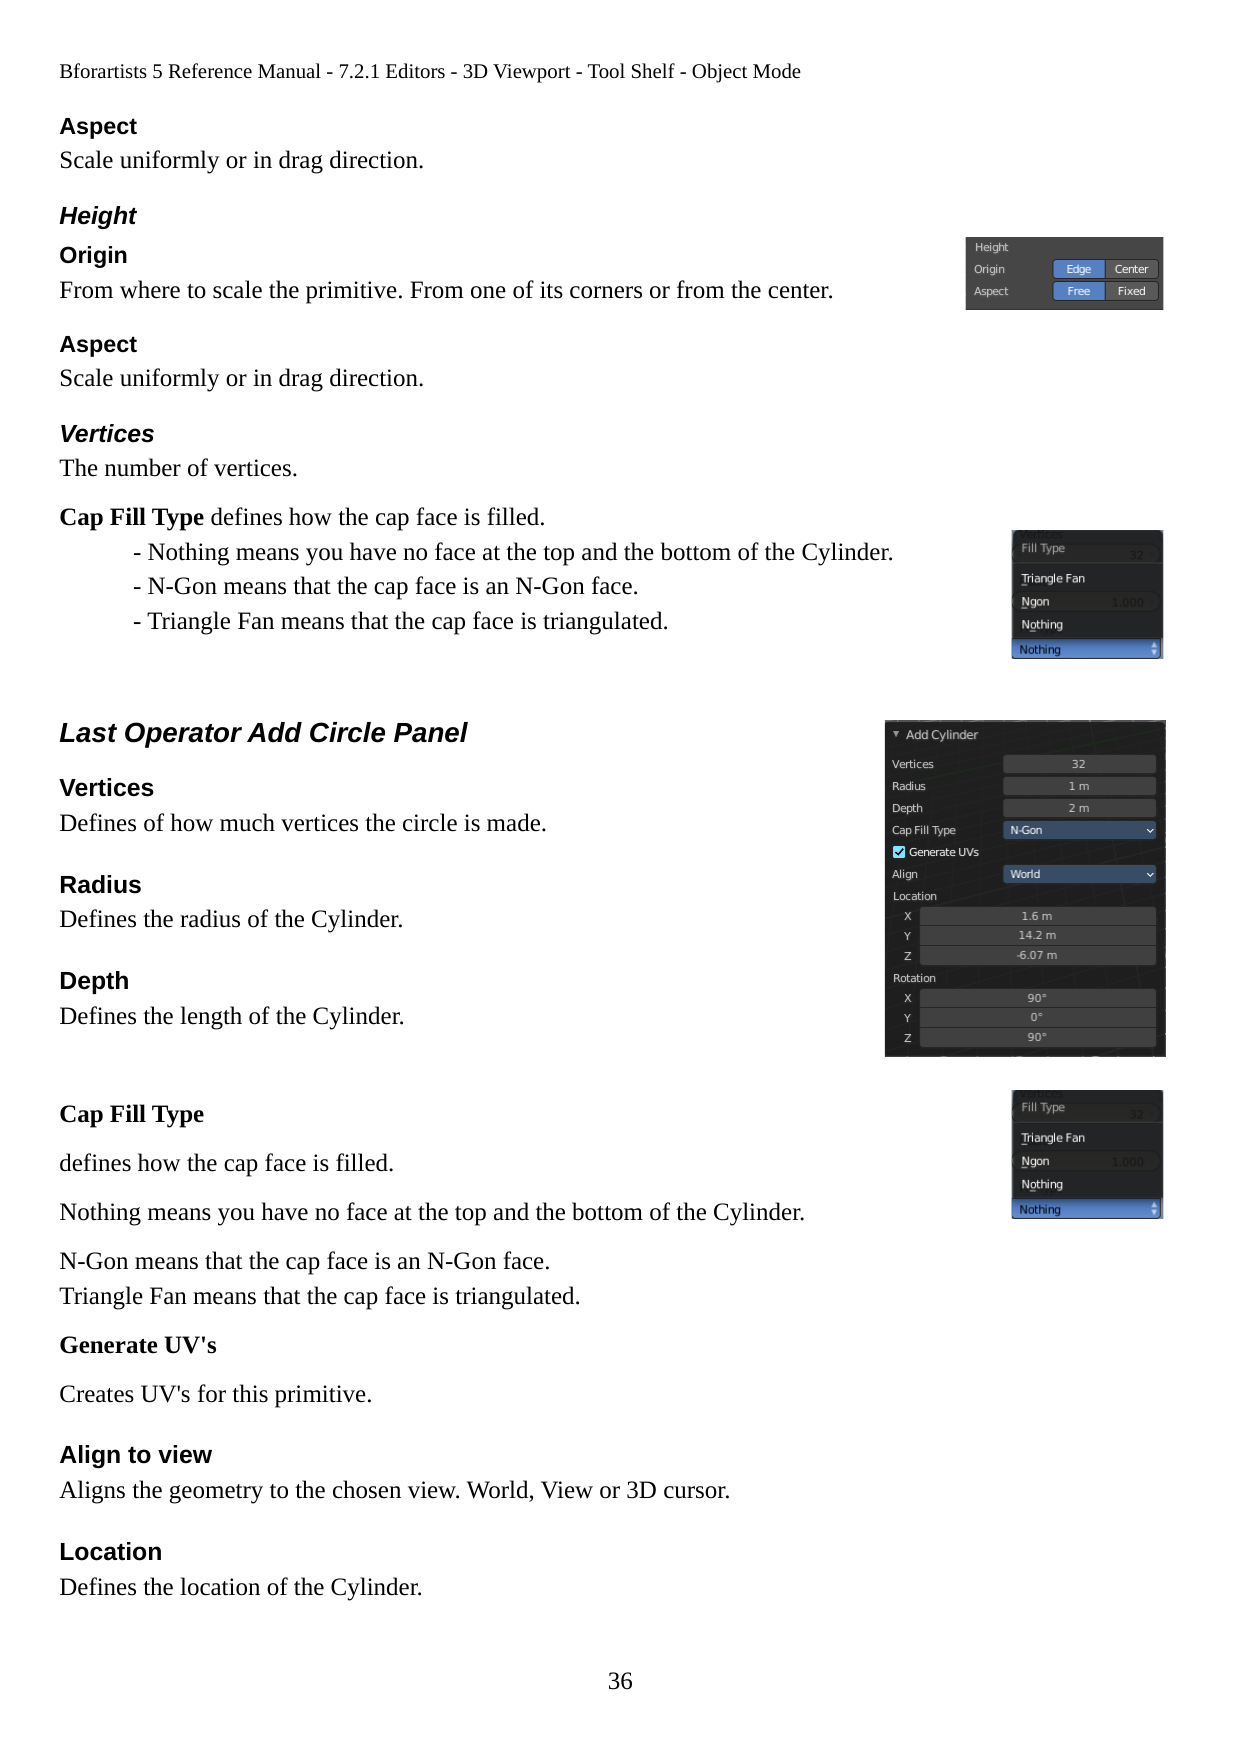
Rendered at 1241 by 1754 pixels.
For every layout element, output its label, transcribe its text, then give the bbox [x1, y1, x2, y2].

picture [965, 237, 1164, 310]
text Defines the length of the Cylinder. [59, 1001, 884, 1030]
text The number of vertices. [59, 453, 1181, 482]
subtitle [1166, 773, 1181, 802]
text Aligns the geometry to the chosen view. World, View or 3D cursor. [59, 1475, 1181, 1504]
text Cap Fill Type defines how the cap face is filled. - Nothing means you have no face at the top and the bottom of the Cylinder. - N-Gon means that the cap face is an N-Gon face. - Triangle Fan means that the cap face is triangulated. [59, 502, 1181, 635]
subtitle Depth [59, 966, 884, 995]
text Scale uniformly or in drag direction. [59, 363, 1181, 392]
text [1164, 1099, 1181, 1128]
text Defines the radius of the Cylinder. [59, 904, 884, 933]
text Nothing means you have no face at the top and the bottom of the Cylinder. [59, 1197, 1181, 1226]
subtitle Vertices [59, 419, 1181, 447]
picture [1011, 530, 1164, 659]
subtitle Last Operator Add Circle Panel [59, 717, 1181, 748]
subtitle Aspect [59, 113, 1181, 139]
subtitle [1166, 966, 1181, 995]
text Scale uniformly or in drag direction. [59, 146, 1181, 174]
subtitle Height [59, 201, 1181, 229]
text Defines the location of the Cylinder. [59, 1572, 1181, 1600]
subtitle Origin [59, 242, 965, 269]
text Defines of how much vertices the circle is made. [59, 808, 884, 837]
text defines how the cap face is filled. [59, 1148, 1011, 1177]
text Creates UV's for this primitive. [59, 1379, 1181, 1408]
text From where to scale the primitive. From one of its corners or from the center. [59, 275, 965, 304]
subtitle Vertices [59, 773, 884, 802]
picture [1011, 1090, 1164, 1219]
subtitle [1166, 870, 1181, 898]
text Cap Fill Type [59, 1099, 1011, 1128]
text N-Gon means that the cap face is an N-Gon face. Triangle Fan means that the cap face is triangulated. [59, 1246, 1181, 1309]
subtitle Location [59, 1537, 1181, 1565]
subtitle Radius [59, 870, 884, 898]
subtitle [1164, 242, 1181, 269]
picture [884, 720, 1166, 1057]
subtitle Align to view [59, 1440, 1181, 1469]
subtitle Aspect [59, 330, 1181, 357]
text Generate UV's [59, 1330, 1181, 1358]
